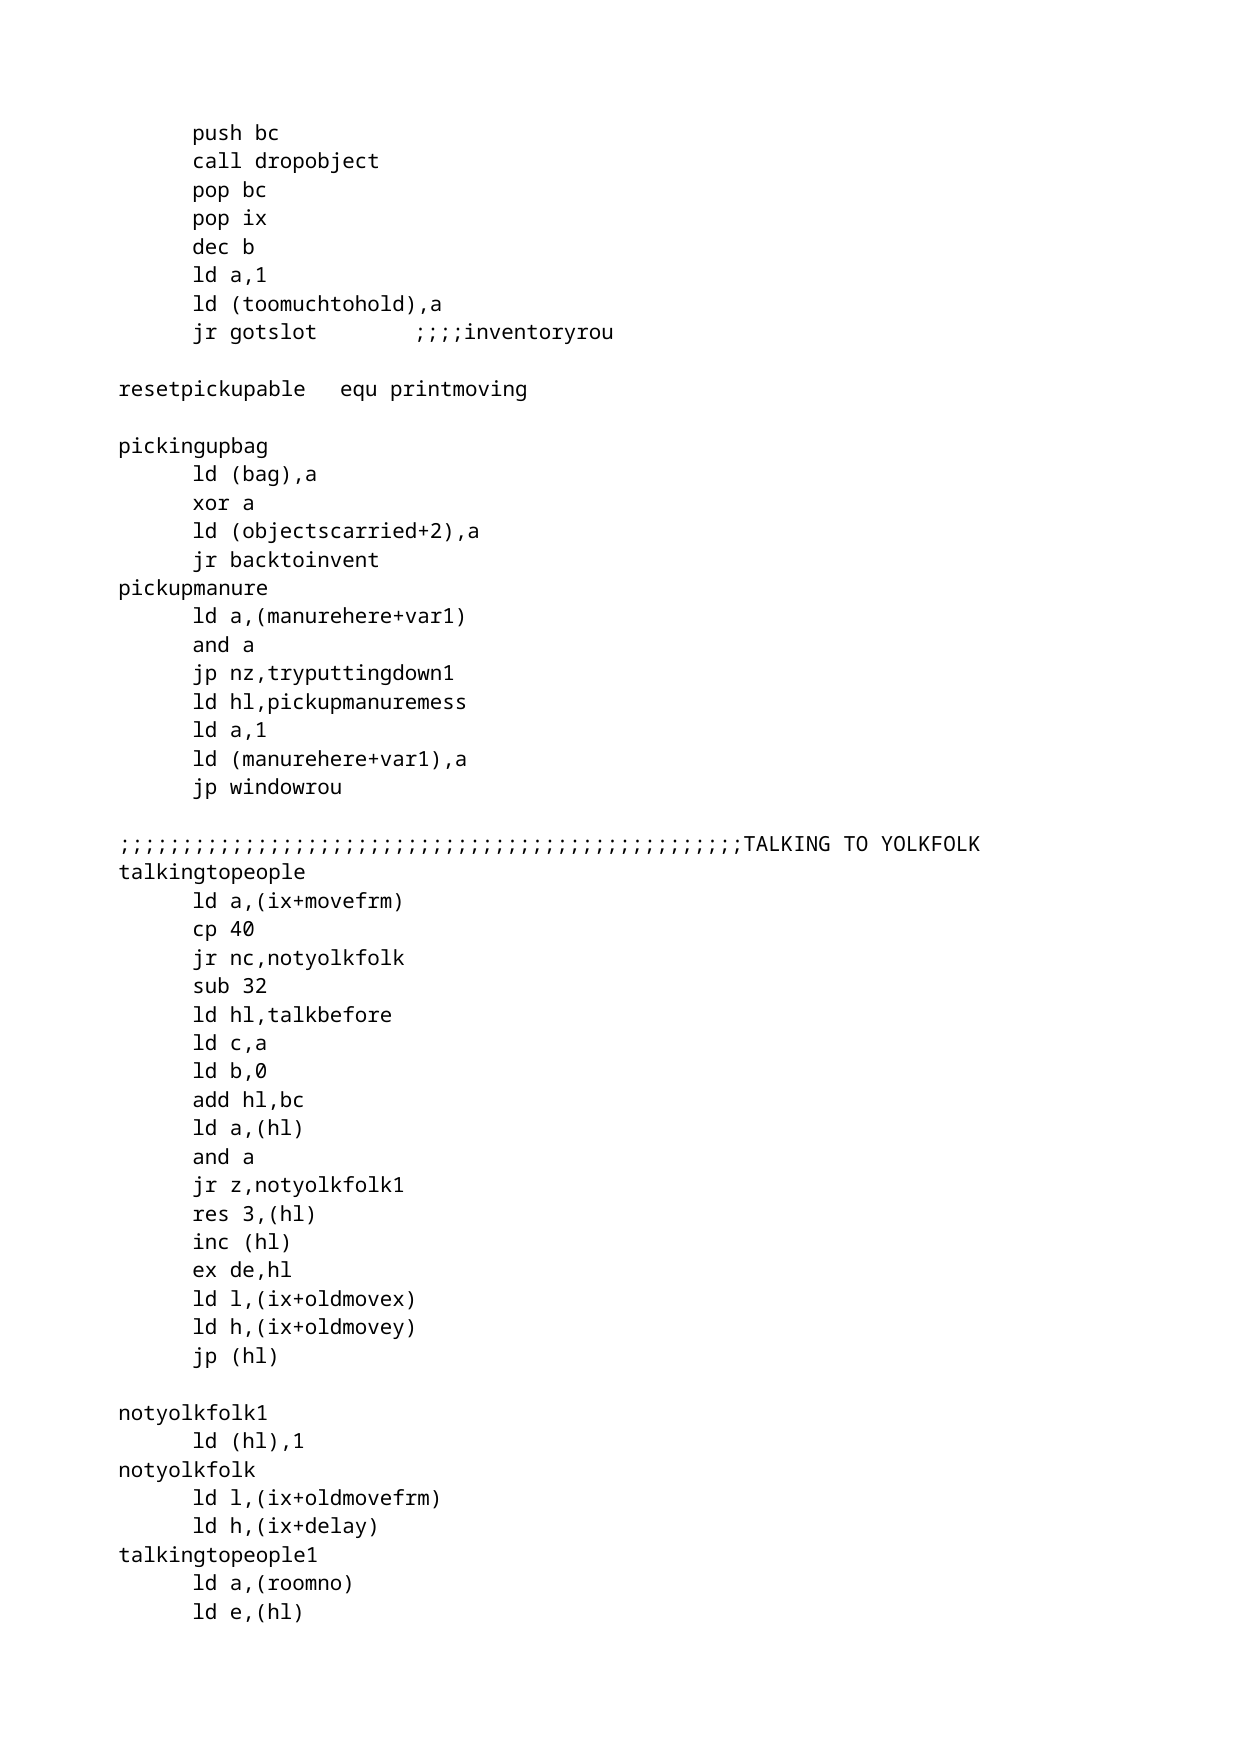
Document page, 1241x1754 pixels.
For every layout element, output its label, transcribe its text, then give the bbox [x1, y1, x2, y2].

text resetpickupable equ printmoving [118, 374, 1122, 402]
text inc (hl) [118, 1227, 1122, 1256]
text jr z,notyolkfolk1 [118, 1170, 1122, 1199]
text jp windowrou [118, 772, 1122, 801]
text pop bc [118, 175, 1122, 203]
text ld (toomuchtohold),a [118, 289, 1122, 317]
text ld hl,talkbefore [118, 1000, 1122, 1028]
text cp 40 [118, 914, 1122, 943]
text pickupmanure [118, 573, 1122, 602]
text ld b,0 [118, 1057, 1122, 1085]
text ld a,(roomno) [118, 1568, 1122, 1597]
text ld a,(hl) [118, 1113, 1122, 1142]
text ld (objectscarried+2),a [118, 516, 1122, 545]
text ld a,(manurehere+var1) [118, 602, 1122, 630]
text push bc [118, 118, 1122, 147]
text call dropobject [118, 147, 1122, 175]
text res 3,(hl) [118, 1199, 1122, 1227]
text talkingtopeople [118, 857, 1122, 886]
text ld hl,pickupmanuremess [118, 687, 1122, 715]
text ld l,(ix+oldmovefrm) [118, 1483, 1122, 1512]
text ld (hl),1 [118, 1426, 1122, 1455]
text ;;;;;;;;;;;;;;;;;;;;;;;;;;;;;;;;;;;;;;;;;;;;;;;;;;TALKING TO YOLKFOLK [118, 829, 1122, 857]
text xor a [118, 488, 1122, 516]
text jp (hl) [118, 1341, 1122, 1369]
text dec b [118, 232, 1122, 260]
text notyolkfolk1 [118, 1398, 1122, 1426]
text pop ix [118, 203, 1122, 232]
text ld c,a [118, 1028, 1122, 1057]
text pickingupbag [118, 431, 1122, 459]
text ld a,(ix+movefrm) [118, 886, 1122, 914]
text notyolkfolk [118, 1455, 1122, 1483]
text sub 32 [118, 971, 1122, 1000]
text jr nc,notyolkfolk [118, 943, 1122, 971]
text jr gotslot ;;;;inventoryrou [118, 317, 1122, 346]
text ld (manurehere+var1),a [118, 744, 1122, 772]
text ld e,(hl) [118, 1597, 1122, 1625]
text jr backtoinvent [118, 545, 1122, 573]
text talkingtopeople1 [118, 1540, 1122, 1568]
text jp nz,tryputtingdown1 [118, 658, 1122, 687]
text ex de,hl [118, 1256, 1122, 1284]
text ld (bag),a [118, 459, 1122, 488]
text ld a,1 [118, 715, 1122, 744]
text ld l,(ix+oldmovex) [118, 1284, 1122, 1312]
text ld a,1 [118, 260, 1122, 289]
text and a [118, 1142, 1122, 1170]
text ld h,(ix+oldmovey) [118, 1312, 1122, 1341]
text add hl,bc [118, 1085, 1122, 1113]
text and a [118, 630, 1122, 658]
text ld h,(ix+delay) [118, 1512, 1122, 1540]
